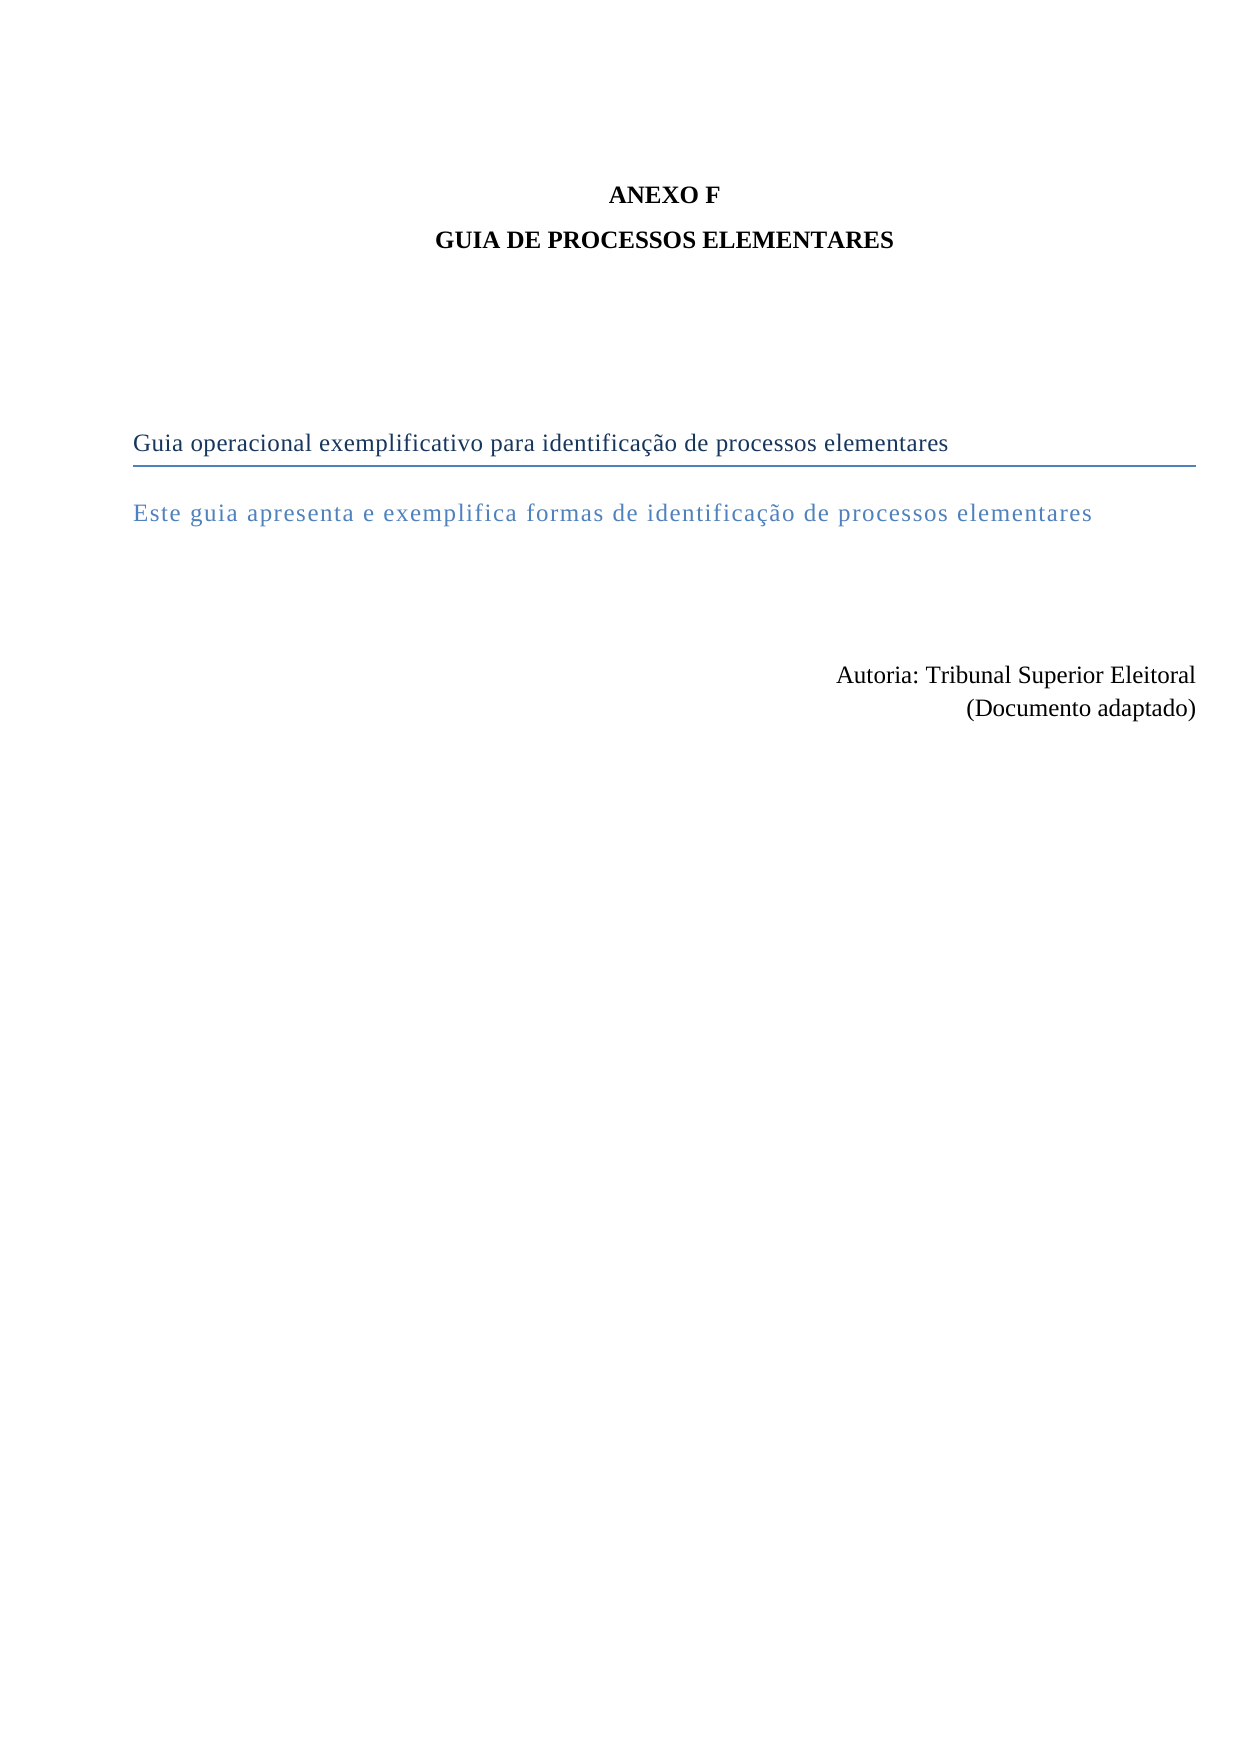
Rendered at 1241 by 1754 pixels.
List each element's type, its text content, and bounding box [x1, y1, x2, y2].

text Autoria: Tribunal Superior Eleitoral [133, 660, 1196, 688]
text GUIA DE PROCESSOS ELEMENTARES [133, 222, 1196, 256]
text ANEXO F [133, 176, 1196, 210]
text Guia operacional exemplificativo para identificação de processos elementares [133, 428, 1196, 465]
text Este guia apresenta e exemplifica formas de identificação de processos elementares [133, 498, 1196, 527]
text (Documento adaptado) [133, 693, 1196, 722]
